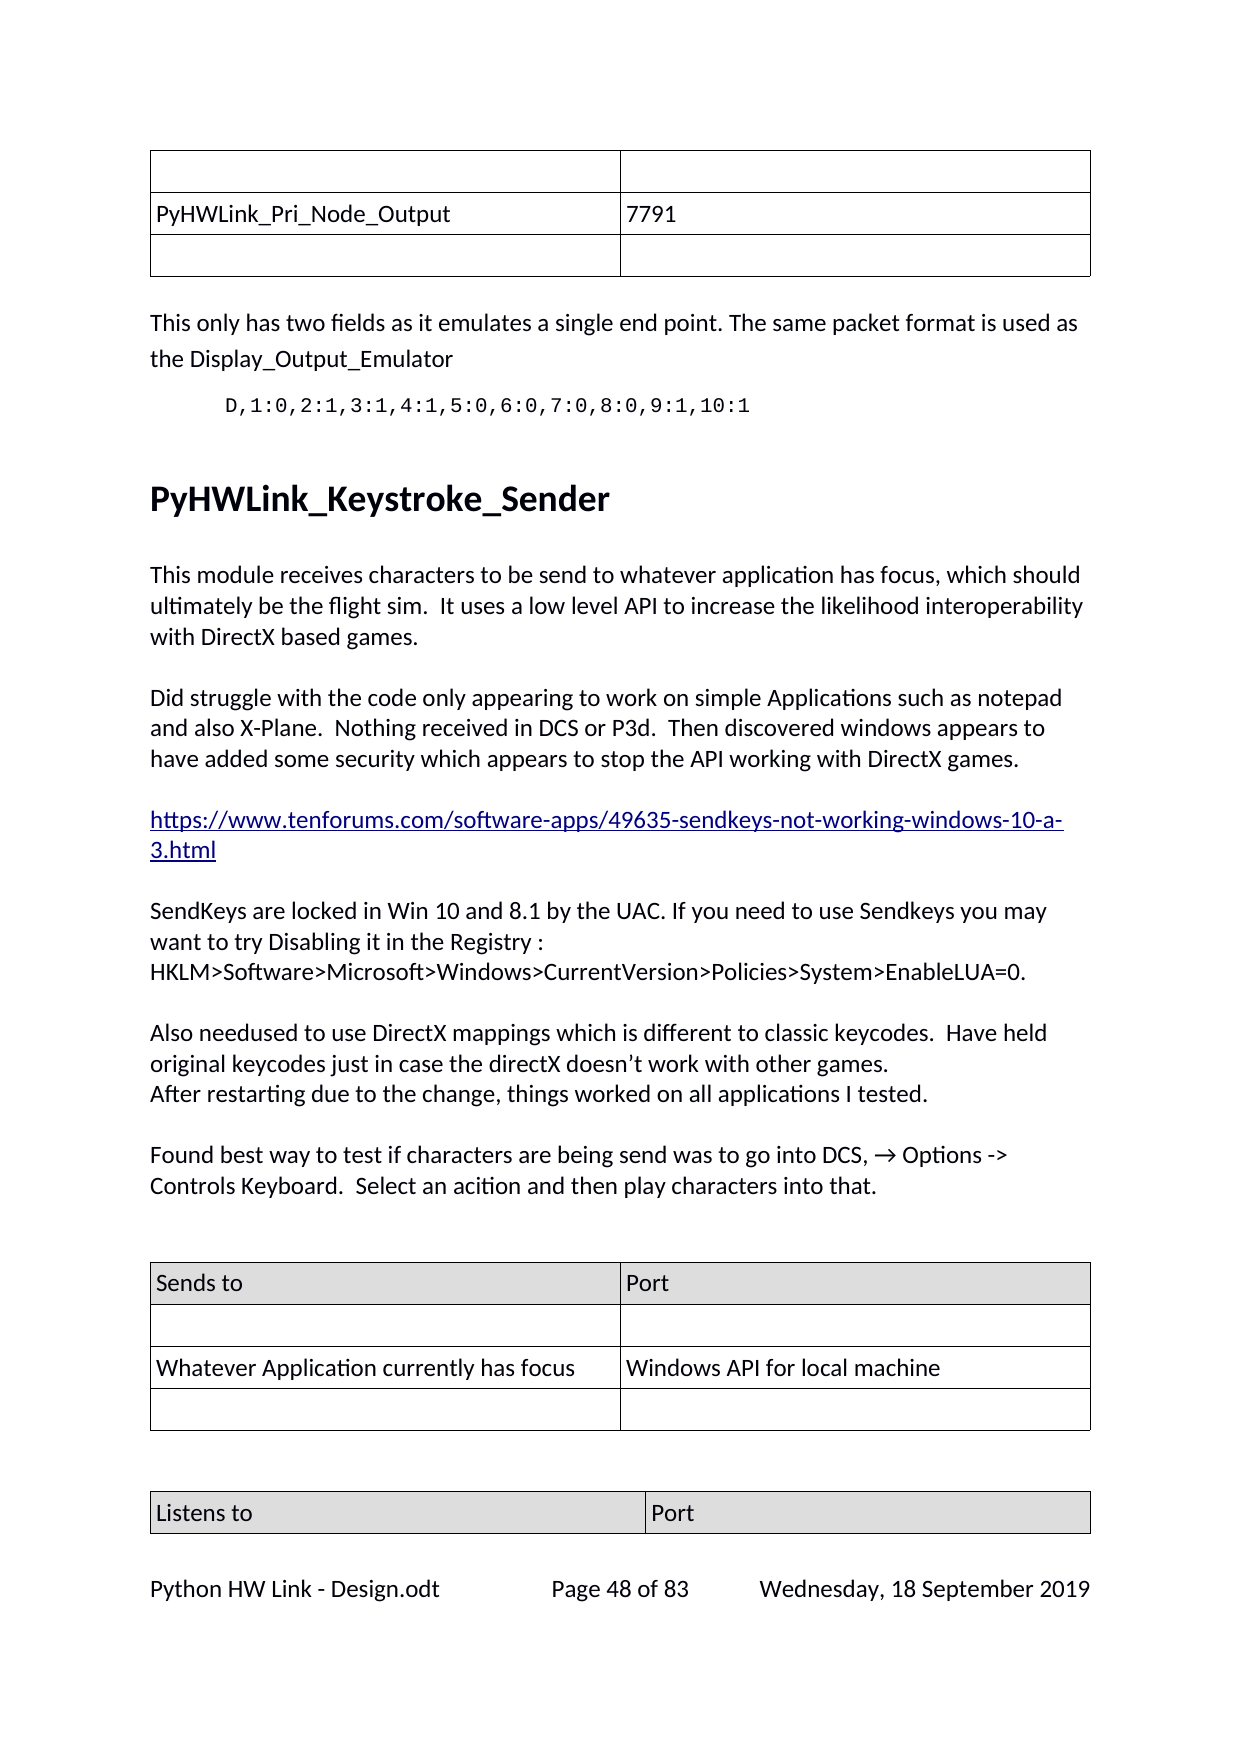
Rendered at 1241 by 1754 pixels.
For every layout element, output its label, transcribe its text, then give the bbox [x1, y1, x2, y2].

table_cell PyHWLink_Pri_Node_Output [151, 193, 620, 234]
table_cell [151, 1305, 620, 1346]
subtitle PyHWLink_Keystroke_Sender [150, 475, 1090, 521]
text Found best way to test if characters are being send was to go into DCS, → Options -> Controls Keyboard. Select an acition and then play characters into that. [150, 1139, 1090, 1201]
text https://www.tenforums.com/software-apps/49635-sendkeys-not-working-windows-10-a-3.html [150, 804, 1090, 865]
table_cell Whatever Application currently has focus [151, 1347, 620, 1388]
table_cell [151, 151, 620, 192]
text D,1:0,2:1,3:1,4:1,5:0,6:0,7:0,8:0,9:1,10:1 [225, 394, 1090, 418]
table_header Port [621, 1263, 1090, 1304]
table_cell 7791 [621, 193, 1090, 234]
table_cell [151, 1389, 620, 1430]
text Did struggle with the code only appearing to work on simple Applications such as notepad and also X-Plane. Nothing received in DCS or P3d. Then discovered windows appears to have added some security which appears to stop the API working with DirectX games. [150, 682, 1090, 773]
text HKLM>Software>Microsoft>Windows>CurrentVersion>Policies>System>EnableLUA=0. [150, 956, 1090, 987]
table_header Port [646, 1492, 1090, 1533]
text This module receives characters to be send to whatever application has focus, which should ultimately be the flight sim. It uses a low level API to increase the likelihood interoperability with DirectX based games. [150, 560, 1090, 651]
table_cell [151, 235, 620, 276]
table_cell [621, 151, 1090, 192]
table_header Listens to [151, 1492, 645, 1533]
table_cell [621, 235, 1090, 276]
table_cell [621, 1389, 1090, 1430]
text This only has two fields as it emulates a single end point. The same packet format is used as the Display_Output_Emulator [150, 307, 1090, 374]
text After restarting due to the change, things worked on all applications I tested. [150, 1078, 1090, 1109]
table_header Sends to [151, 1263, 620, 1304]
text Also needused to use DirectX mappings which is different to classic keycodes. Have held original keycodes just in case the directX doesn’t work with other games. [150, 1017, 1090, 1078]
table_cell [621, 1305, 1090, 1346]
table_cell Windows API for local machine [621, 1347, 1090, 1388]
text SendKeys are locked in Win 10 and 8.1 by the UAC. If you need to use Sendkeys you may want to try Disabling it in the Registry : [150, 895, 1090, 956]
